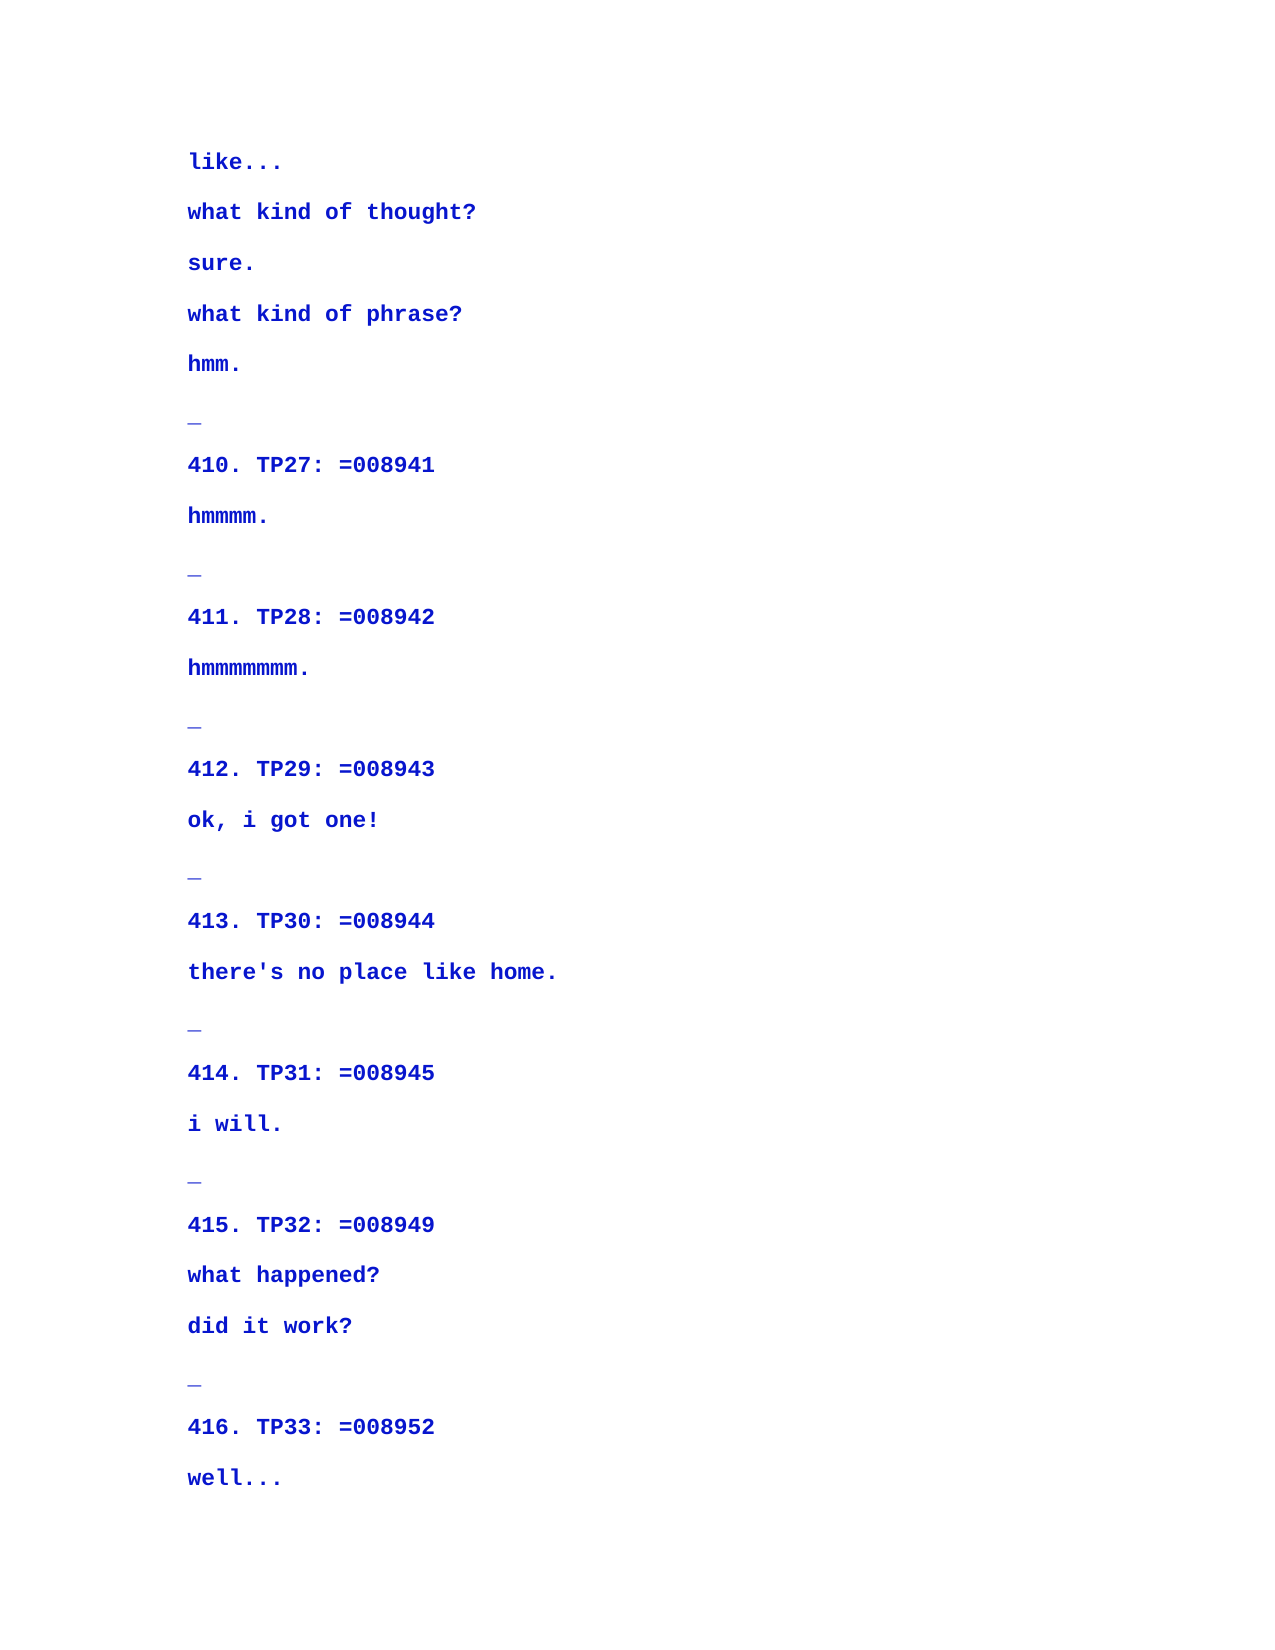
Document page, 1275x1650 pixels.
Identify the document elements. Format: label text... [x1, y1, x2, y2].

text what happened? [187, 1264, 1087, 1290]
text sure. [187, 251, 1087, 277]
text hmmmm. [187, 504, 1087, 530]
text 410. TP27: =008941 [187, 454, 1087, 480]
text hmm. [187, 352, 1087, 378]
text 415. TP32: =008949 [187, 1213, 1087, 1239]
text hmmmmmmm. [187, 656, 1087, 682]
text _ [187, 555, 1087, 581]
text _ [187, 403, 1087, 429]
text _ [187, 1011, 1087, 1037]
text did it work? [187, 1314, 1087, 1340]
text 413. TP30: =008944 [187, 909, 1087, 935]
text 414. TP31: =008945 [187, 1061, 1087, 1087]
text 411. TP28: =008942 [187, 606, 1087, 632]
text _ [187, 859, 1087, 885]
text there's no place like home. [187, 960, 1087, 986]
text _ [187, 1162, 1087, 1188]
text like... [187, 150, 1087, 176]
text _ [187, 707, 1087, 733]
text ok, i got one! [187, 808, 1087, 834]
text what kind of thought? [187, 201, 1087, 227]
text 416. TP33: =008952 [187, 1416, 1087, 1442]
text 412. TP29: =008943 [187, 757, 1087, 783]
text _ [187, 1365, 1087, 1391]
text i will. [187, 1112, 1087, 1138]
text what kind of phrase? [187, 302, 1087, 328]
text well... [187, 1466, 1087, 1492]
